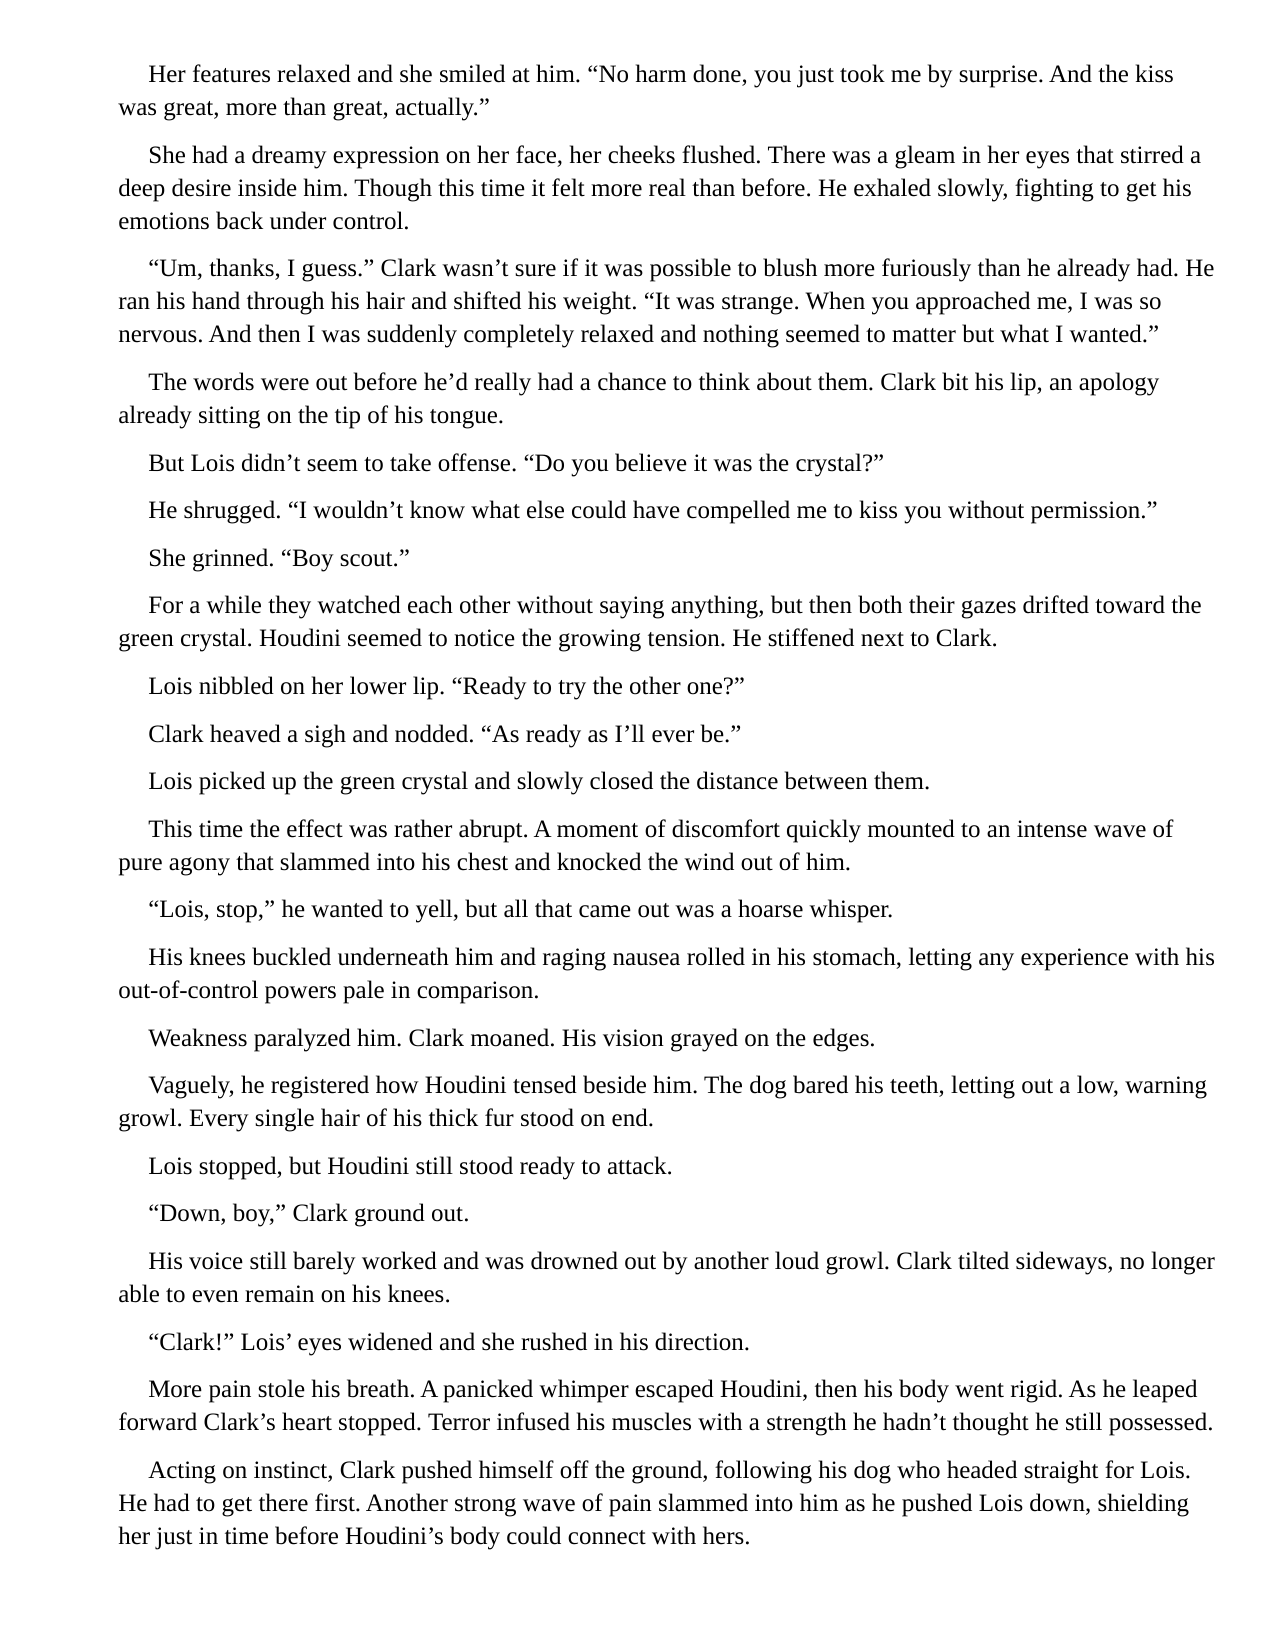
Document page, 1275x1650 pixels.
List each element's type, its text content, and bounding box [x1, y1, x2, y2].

text “Down, boy,” Clark ground out. [118, 1198, 1216, 1227]
text His knees buckled underneath him and raging nausea rolled in his stomach, letting any experience with his out-of-control powers pale in comparison. [118, 942, 1216, 1004]
text More pain stole his breath. A panicked whimper escaped Houdini, then his body went rigid. As he leaped forward Clark’s heart stopped. Terror infused his muscles with a strength he hadn’t thought he still possessed. [118, 1374, 1216, 1436]
text Lois stopped, but Houdini still stood ready to attack. [118, 1151, 1216, 1180]
text Clark heaved a sigh and nodded. “As ready as I’ll ever be.” [118, 719, 1216, 747]
text She grinned. “Boy scout.” [118, 543, 1216, 572]
text She had a dreamy expression on her face, her cheeks flushed. There was a gleam in her eyes that stirred a deep desire inside him. Though this time it felt more real than before. He exhaled slowly, fighting to get his emotions back under control. [118, 140, 1216, 234]
text Weakness paralyzed him. Clark moaned. His vision grayed on the edges. [118, 1023, 1216, 1051]
text Lois nibbled on her lower lip. “Ready to try the other one?” [118, 671, 1216, 700]
text But Lois didn’t seem to take offense. “Do you believe it was the crystal?” [118, 448, 1216, 476]
text Acting on instinct, Clark pushed himself off the ground, following his dog who headed straight for Lois. He had to get there first. Another strong wave of pain slammed into him as he pushed Lois down, shielding her just in time before Houdini’s body could connect with hers. [118, 1455, 1216, 1550]
text Lois picked up the green crystal and slowly closed the distance between them. [118, 766, 1216, 795]
text Her features relaxed and she smiled at him. “No harm done, you just took me by surprise. And the kiss was great, more than great, actually.” [118, 59, 1216, 121]
text “Lois, stop,” he wanted to yell, but all that came out was a hoarse whisper. [118, 894, 1216, 923]
text The words were out before he’d really had a chance to think about them. Clark bit his lip, an apology already sitting on the tip of his tongue. [118, 367, 1216, 429]
text “Um, thanks, I guess.” Clark wasn’t sure if it was possible to blush more furiously than he already had. He ran his hand through his hair and shifted his weight. “It was strange. When you approached me, I was so nervous. And then I was suddenly completely relaxed and nothing seemed to matter but what I wanted.” [118, 253, 1216, 348]
text “Clark!” Lois’ eyes widened and she rushed in his direction. [118, 1327, 1216, 1356]
text For a while they watched each other without saying anything, but then both their gazes drifted toward the green crystal. Houdini seemed to notice the growing tension. He stiffened next to Clark. [118, 590, 1216, 652]
text Vaguely, he registered how Houdini tensed beside him. The dog bared his teeth, letting out a low, warning growl. Every single hair of his thick fur stood on end. [118, 1070, 1216, 1132]
text He shrugged. “I wouldn’t know what else could have compelled me to kiss you without permission.” [118, 495, 1216, 524]
text This time the effect was rather abrupt. A moment of discomfort quickly mounted to an intense wave of pure agony that slammed into his chest and knocked the wind out of him. [118, 814, 1216, 876]
text His voice still barely worked and was drowned out by another loud growl. Clark tilted sideways, no longer able to even remain on his knees. [118, 1246, 1216, 1308]
